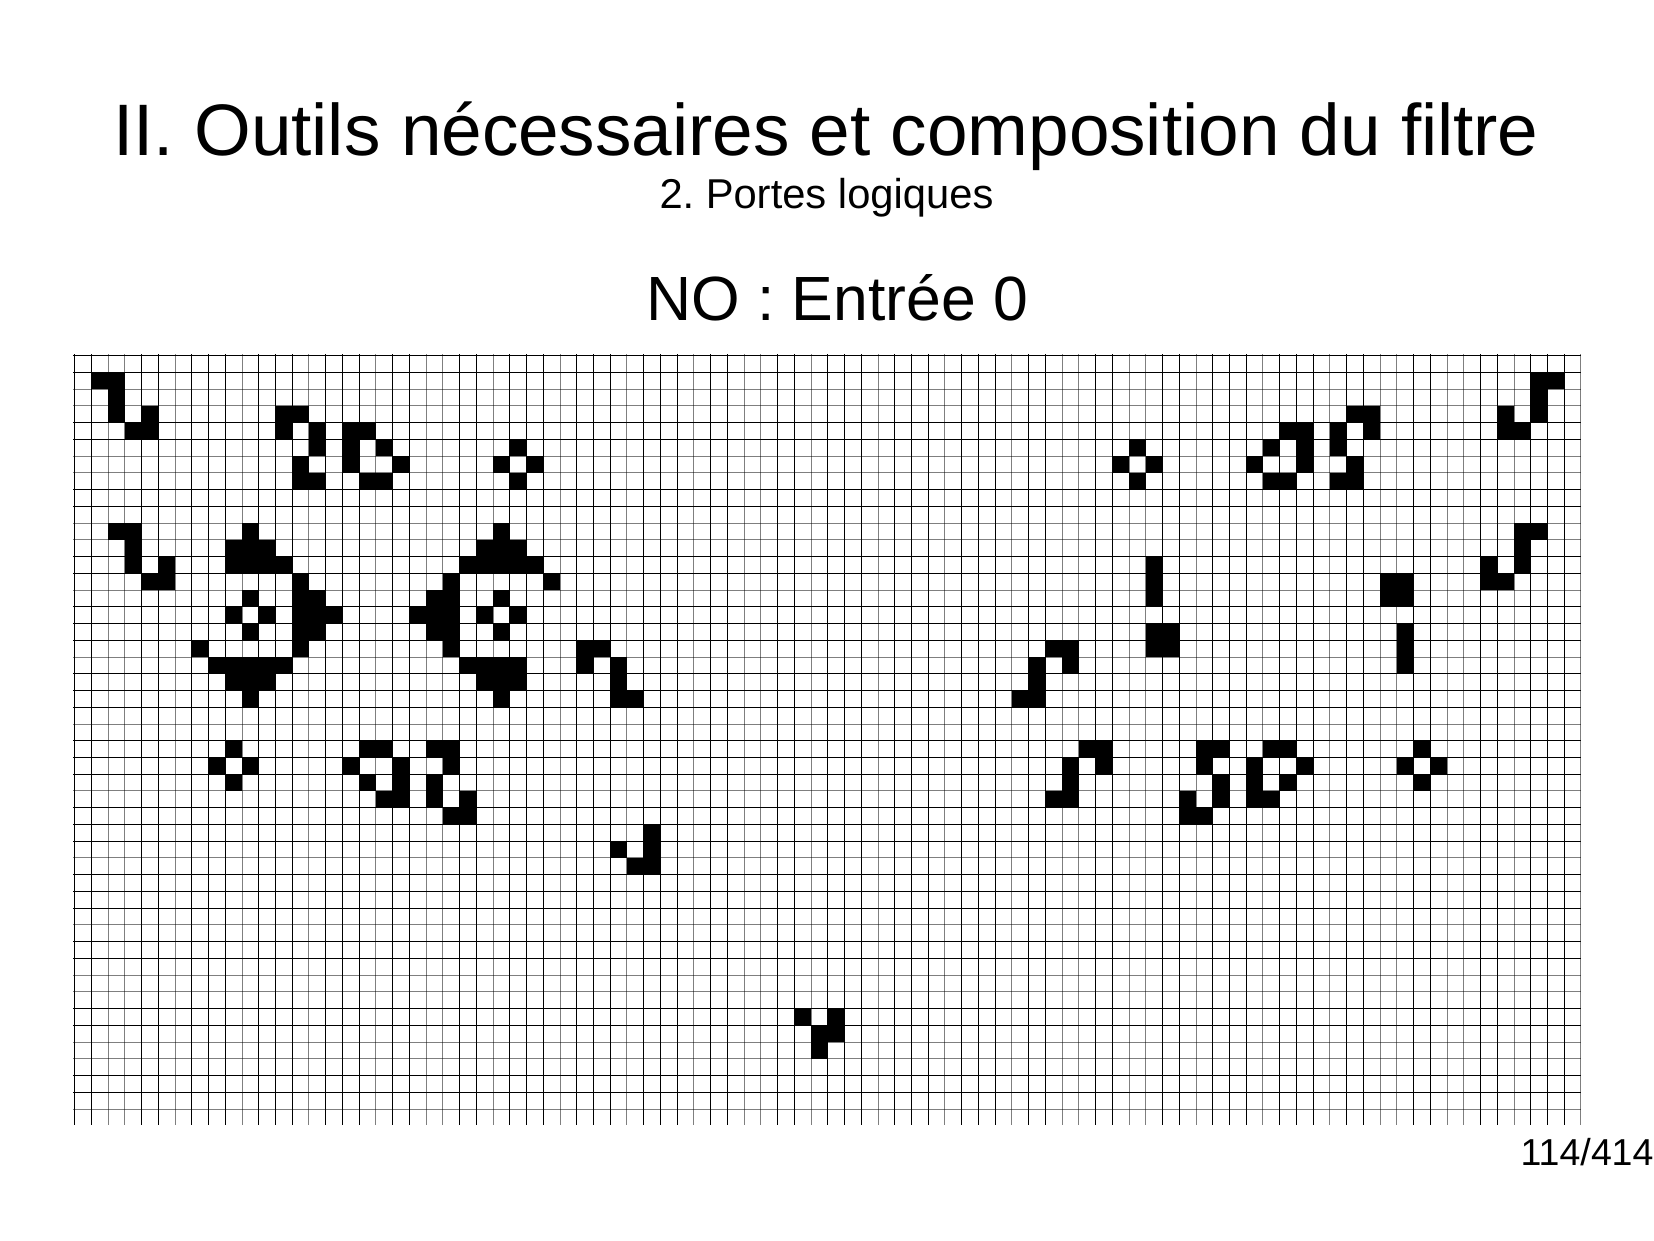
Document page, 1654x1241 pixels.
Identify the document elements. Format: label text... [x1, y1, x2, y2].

picture [73, 354, 1581, 1125]
text_box NO : Entrée 0 [631, 256, 1044, 342]
title II. Outils nécessaires et composition du filtre 2. Portes logiques [82, 49, 1571, 257]
text_box <number>/414 [1505, 1124, 1654, 1182]
